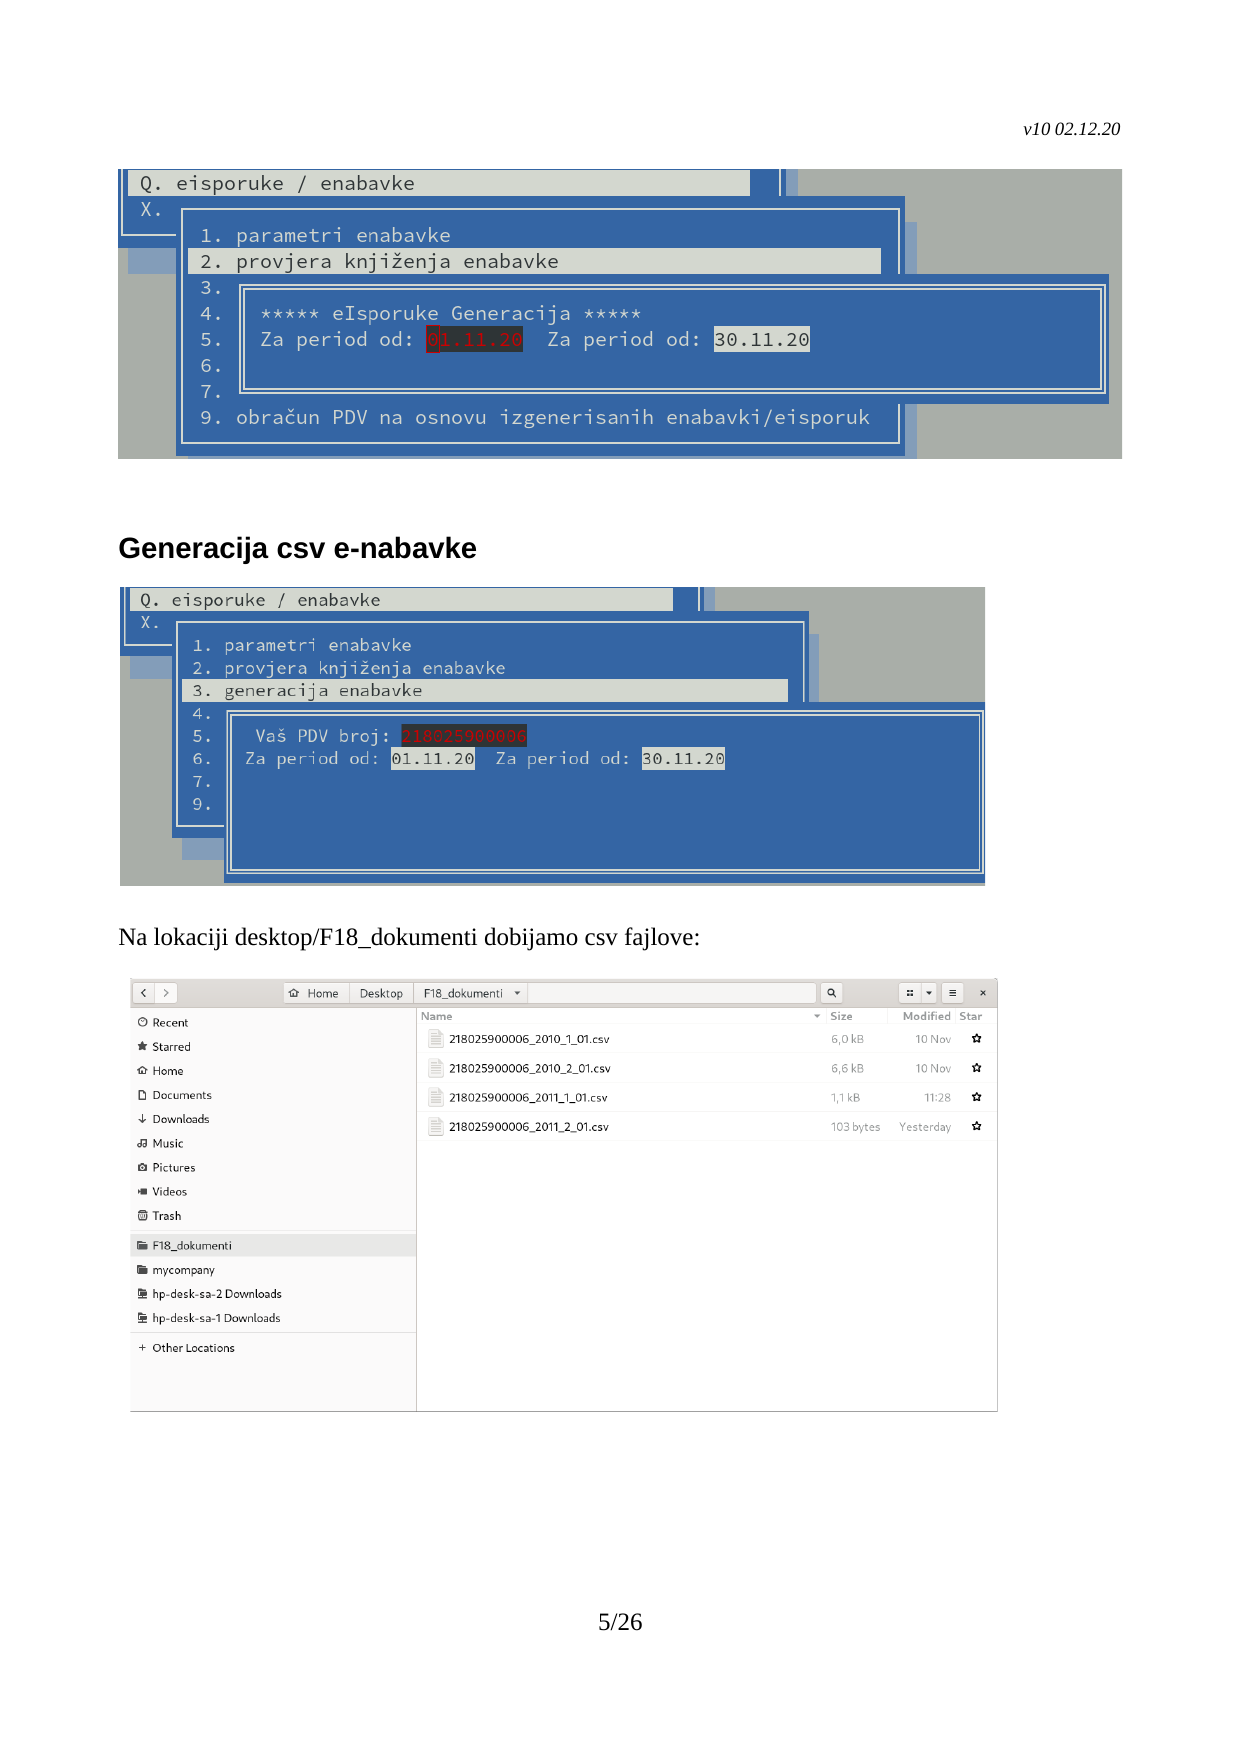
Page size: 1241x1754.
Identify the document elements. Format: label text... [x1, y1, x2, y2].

picture [130, 978, 998, 1412]
picture [120, 587, 986, 886]
picture [118, 169, 1123, 459]
subtitle Generacija csv e-nabavke [118, 531, 1122, 564]
text Na lokaciji desktop/F18_dokumenti dobijamo csv fajlove: [118, 922, 1122, 951]
